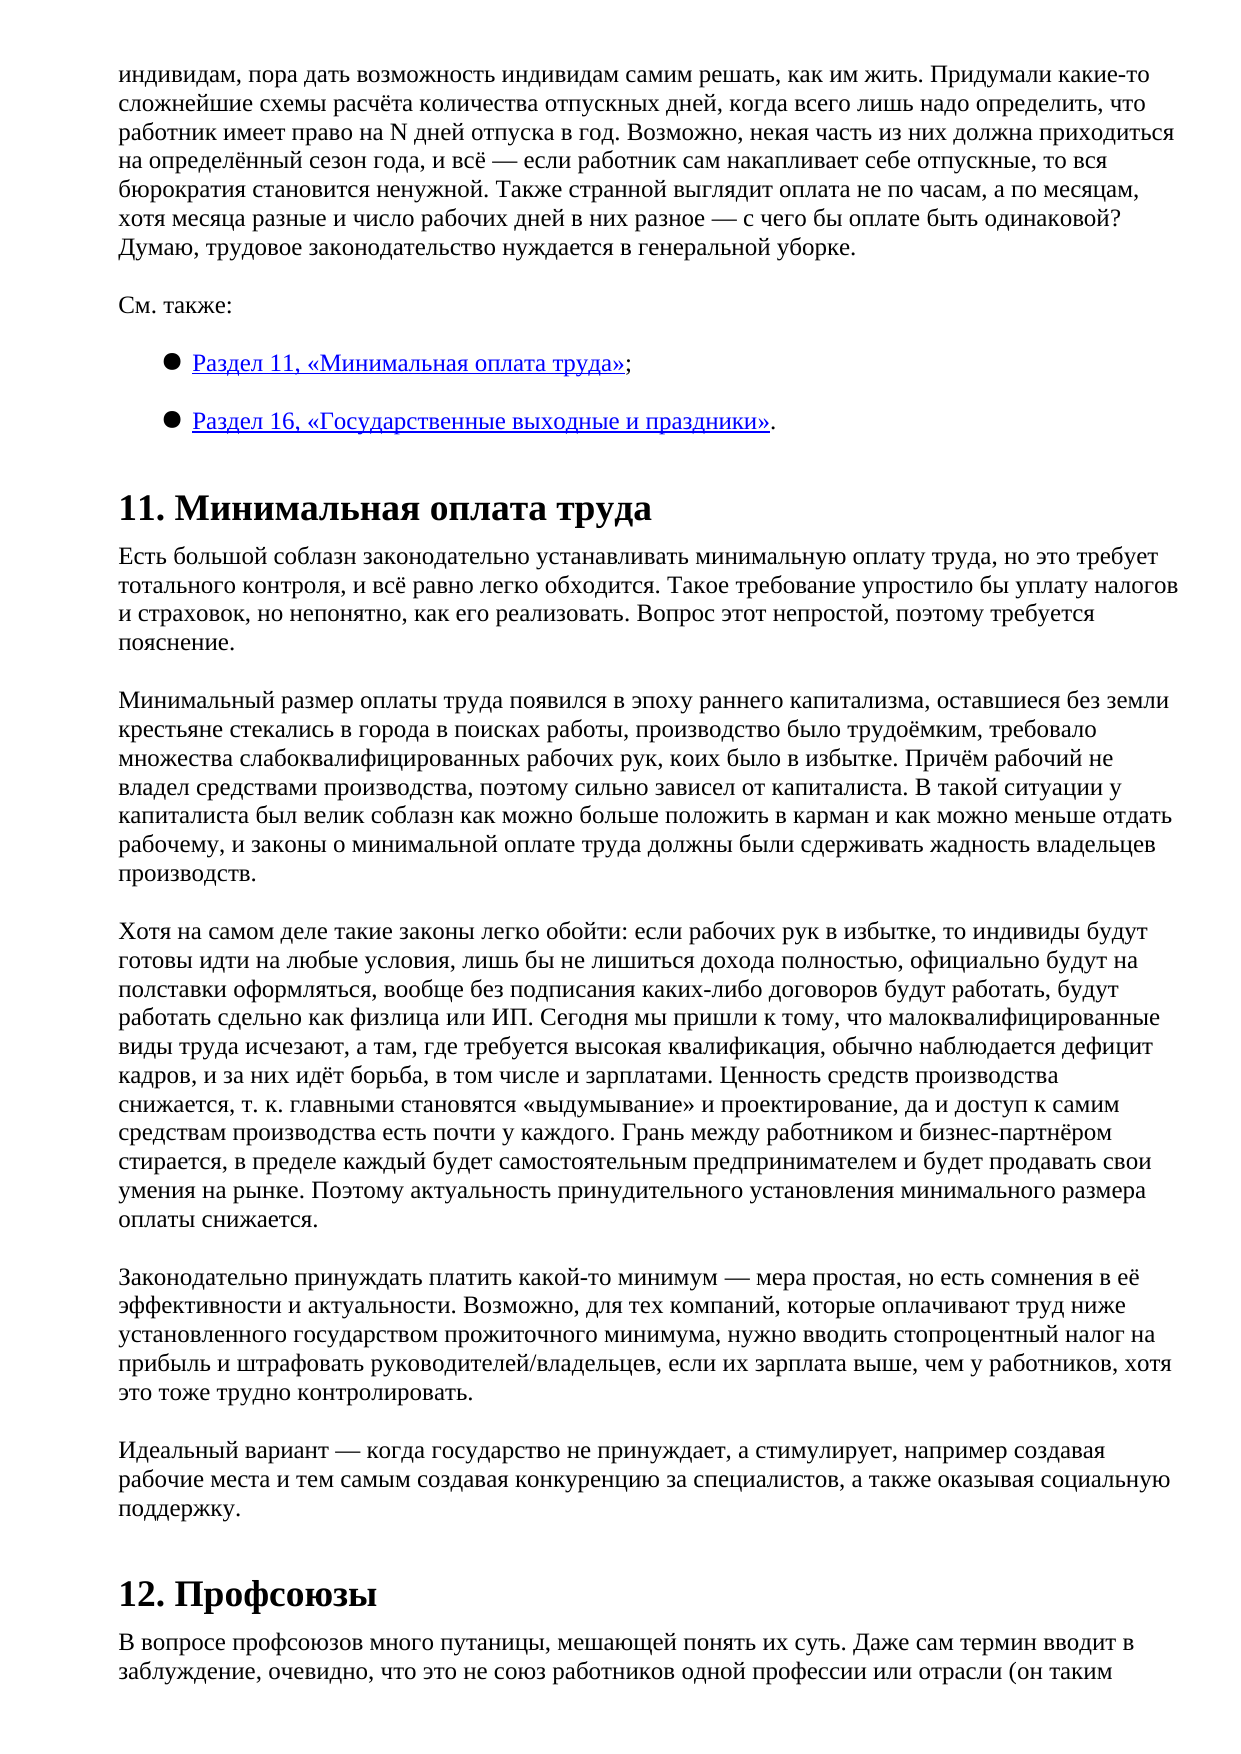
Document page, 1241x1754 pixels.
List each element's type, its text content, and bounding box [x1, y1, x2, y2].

subtitle 11. Минимальная оплата труда [118, 485, 1181, 528]
text Минимальный размер оплаты труда появился в эпоху раннего капитализма, оставшиеся без земли крестьяне стекались в города в поисках работы, производство было трудоёмким, требовало множества слабоквалифицированных рабочих рук, коих было в избытке. Причём рабочий не владел средствами производства, поэтому сильно зависел от капиталиста. В такой ситуации у капиталиста был велик соблазн как можно больше положить в карман и как можно меньше отдать рабочему, и законы о минимальной оплате труда должны были сдерживать жадность владельцев производств. [118, 685, 1181, 887]
text См. также: [118, 290, 1181, 318]
list Раздел 11, «Минимальная оплата труда»; [162, 348, 1181, 377]
text Идеальный вариант — когда государство не принуждает, а стимулирует, например создавая рабочие места и тем самым создавая конкуренцию за специалистов, а также оказывая социальную поддержку. [118, 1435, 1181, 1521]
text Хотя на самом деле такие законы легко обойти: если рабочих рук в избытке, то индивиды будут готовы идти на любые условия, лишь бы не лишиться дохода полностью, официально будут на полставки оформляться, вообще без подписания каких-либо договоров будут работать, будут работать сдельно как физлица или ИП. Сегодня мы пришли к тому, что малоквалифицированные виды труда исчезают, а там, где требуется высокая квалификация, обычно наблюдается дефицит кадров, и за них идёт борьба, в том числе и зарплатами. Ценность средств производства снижается, т. к. главными становятся «выдумывание» и проектирование, да и доступ к самим средствам производства есть почти у каждого. Грань между работником и бизнес-партнёром стирается, в пределе каждый будет самостоятельным предпринимателем и будет продавать свои умения на рынке. Поэтому актуальность принудительного установления минимального размера оплаты снижается. [118, 916, 1181, 1232]
text Есть большой соблазн законодательно устанавливать минимальную оплату труда, но это требует тотального контроля, и всё равно легко обходится. Такое требование упростило бы уплату налогов и страховок, но непонятно, как его реализовать. Вопрос этот непростой, поэтому требуется пояснение. [118, 541, 1181, 656]
subtitle 12. Профсоюзы [118, 1572, 1181, 1615]
text В вопросе профсоюзов много путаницы, мешающей понять их суть. Даже сам термин вводит в заблуждение, очевидно, что это не союз работников одной профессии или отрасли (он таким [118, 1627, 1181, 1685]
text Законодательно принуждать платить какой-то минимум — мера простая, но есть сомнения в её эффективности и актуальности. Возможно, для тех компаний, которые оплачивают труд ниже установленного государством прожиточного минимума, нужно вводить стопроцентный налог на прибыль и штрафовать руководителей/владельцев, если их зарплата выше, чем у работников, хотя это тоже трудно контролировать. [118, 1262, 1181, 1406]
list Раздел 16, «Государственные выходные и праздники». [162, 406, 1181, 435]
text индивидам, пора дать возможность индивидам самим решать, как им жить. Придумали какие-то сложнейшие схемы расчёта количества отпускных дней, когда всего лишь надо определить, что работник имеет право на N дней отпуска в год. Возможно, некая часть из них должна приходиться на определённый сезон года, и всё — если работник сам накапливает себе отпускные, то вся бюрократия становится ненужной. Также странной выглядит оплата не по часам, а по месяцам, хотя месяца разные и число рабочих дней в них разное — с чего бы оплате быть одинаковой? Думаю, трудовое законодательство нуждается в генеральной уборке. [118, 59, 1181, 260]
